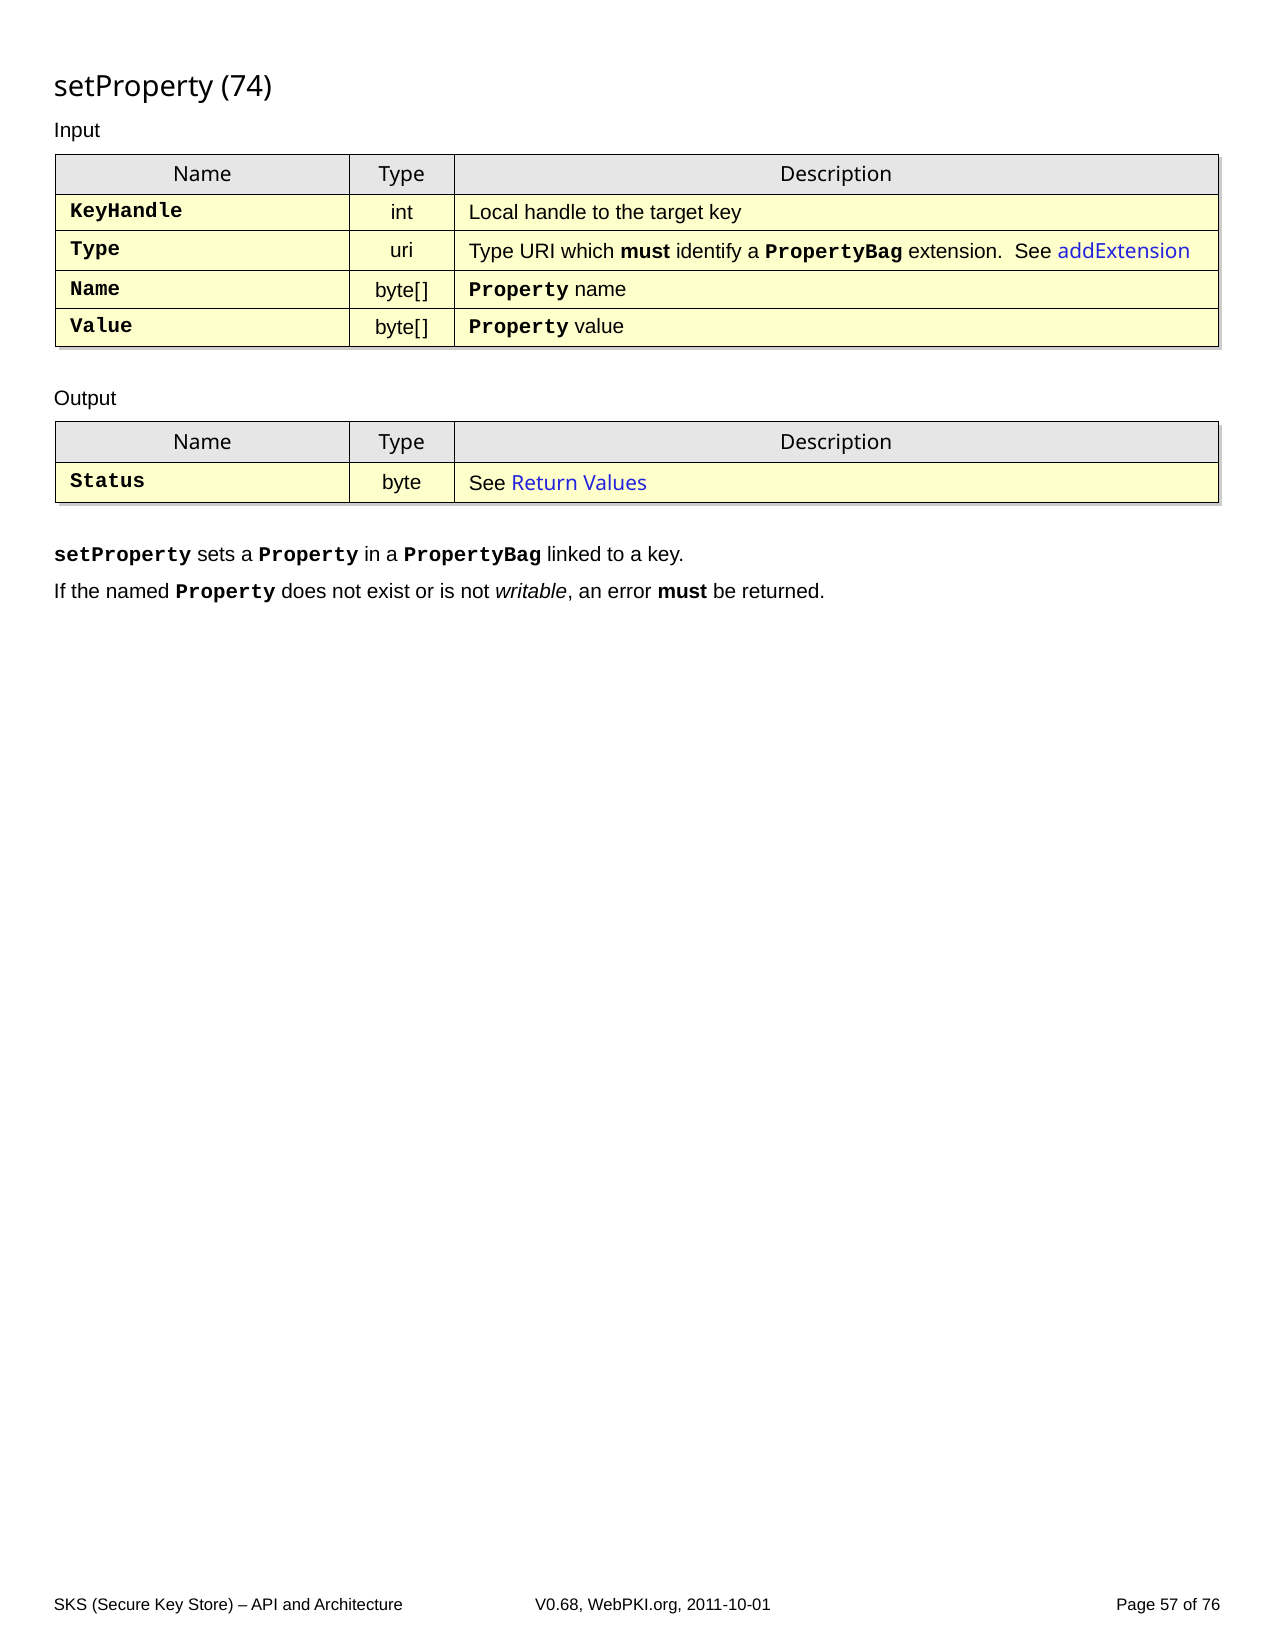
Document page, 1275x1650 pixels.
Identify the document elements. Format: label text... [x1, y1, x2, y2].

table_cell int [350, 195, 454, 230]
text Output [54, 385, 1221, 409]
table_cell Type [56, 231, 349, 270]
text setProperty sets a Property in a PropertyBag linked to a key. [54, 541, 1221, 567]
table_header Name [56, 422, 349, 462]
table_cell Local handle to the target key [455, 195, 1218, 230]
table_header Description [455, 155, 1218, 194]
table_cell Name [56, 271, 349, 308]
subtitle setProperty (74) [54, 66, 1221, 105]
text If the named Property does not exist or is not writable, an error must be returned. [54, 579, 1221, 605]
table_cell Value [56, 309, 349, 346]
text Input [54, 118, 1221, 142]
table_cell uri [350, 231, 454, 270]
table_header Description [455, 422, 1218, 462]
table_cell See Return Values [455, 463, 1218, 502]
table_cell Status [56, 463, 349, 502]
table_cell Property value [455, 309, 1218, 346]
table_cell KeyHandle [56, 195, 349, 230]
table_cell Property name [455, 271, 1218, 308]
table_cell byte [350, 463, 454, 502]
table_cell Type URI which must identify a PropertyBag extension. See addExtension [455, 231, 1218, 270]
table_header Name [56, 155, 349, 194]
table_cell byte⁮[ ] [350, 271, 454, 308]
table_header Type [350, 155, 454, 194]
table_cell byte⁮[ ] [350, 309, 454, 346]
table_header Type [350, 422, 454, 462]
